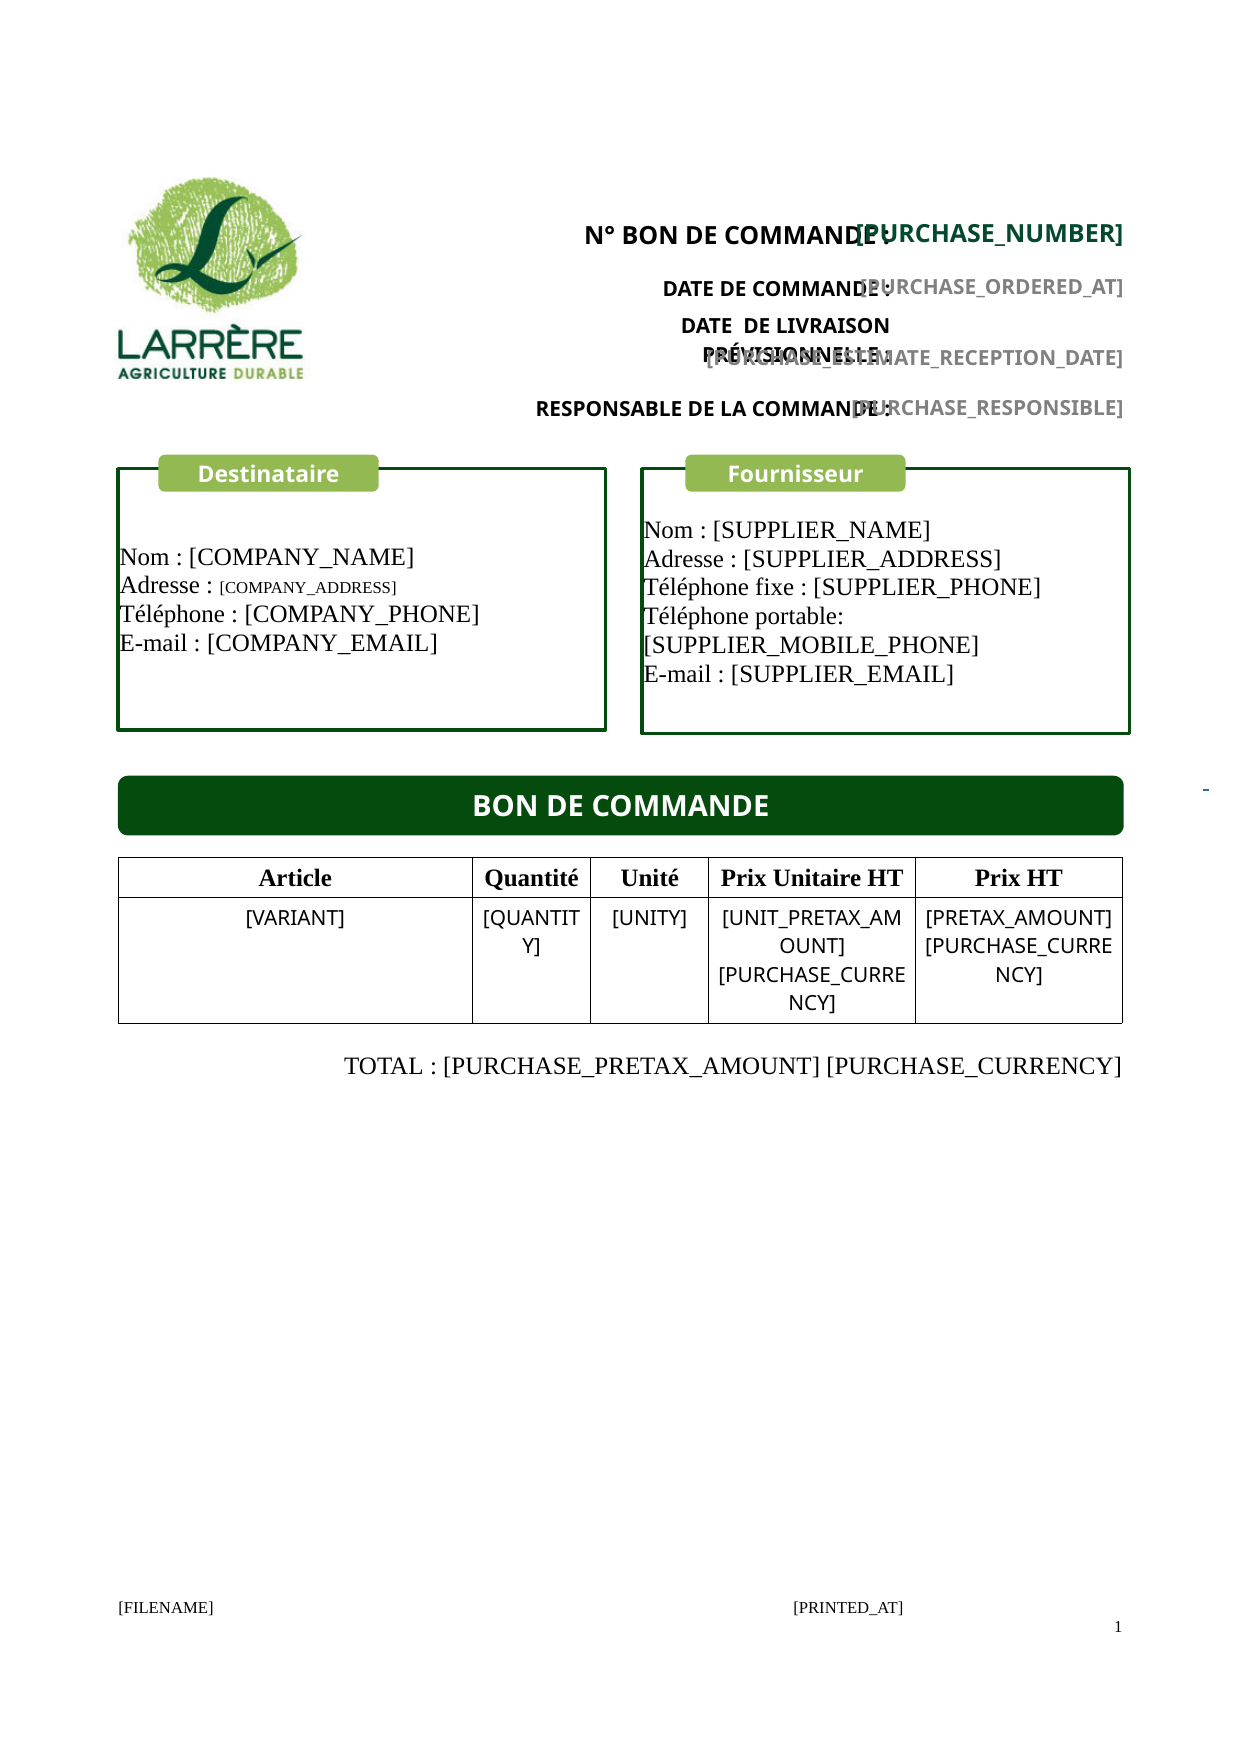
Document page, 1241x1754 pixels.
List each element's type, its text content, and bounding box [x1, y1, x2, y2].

table_cell [QUANTITY] [473, 898, 590, 1022]
table_header Article [119, 858, 472, 897]
table_cell [UNIT_PRETAX_AMOUNT] [PURCHASE_CURRENCY] [709, 898, 915, 1022]
table_header Prix Unitaire HT [709, 858, 915, 897]
table_cell [VARIANT] [119, 898, 472, 1022]
picture [113, 161, 316, 380]
table_header Quantité [473, 858, 590, 897]
table_cell [UNITY] [591, 898, 708, 1022]
table_header Unité [591, 858, 708, 897]
table_header Prix HT [916, 858, 1122, 897]
table_cell [PRETAX_AMOUNT] [PURCHASE_CURRENCY] [916, 898, 1122, 1022]
text TOTAL : [PURCHASE_PRETAX_AMOUNT] [PURCHASE_CURRENCY] [118, 1051, 1122, 1080]
